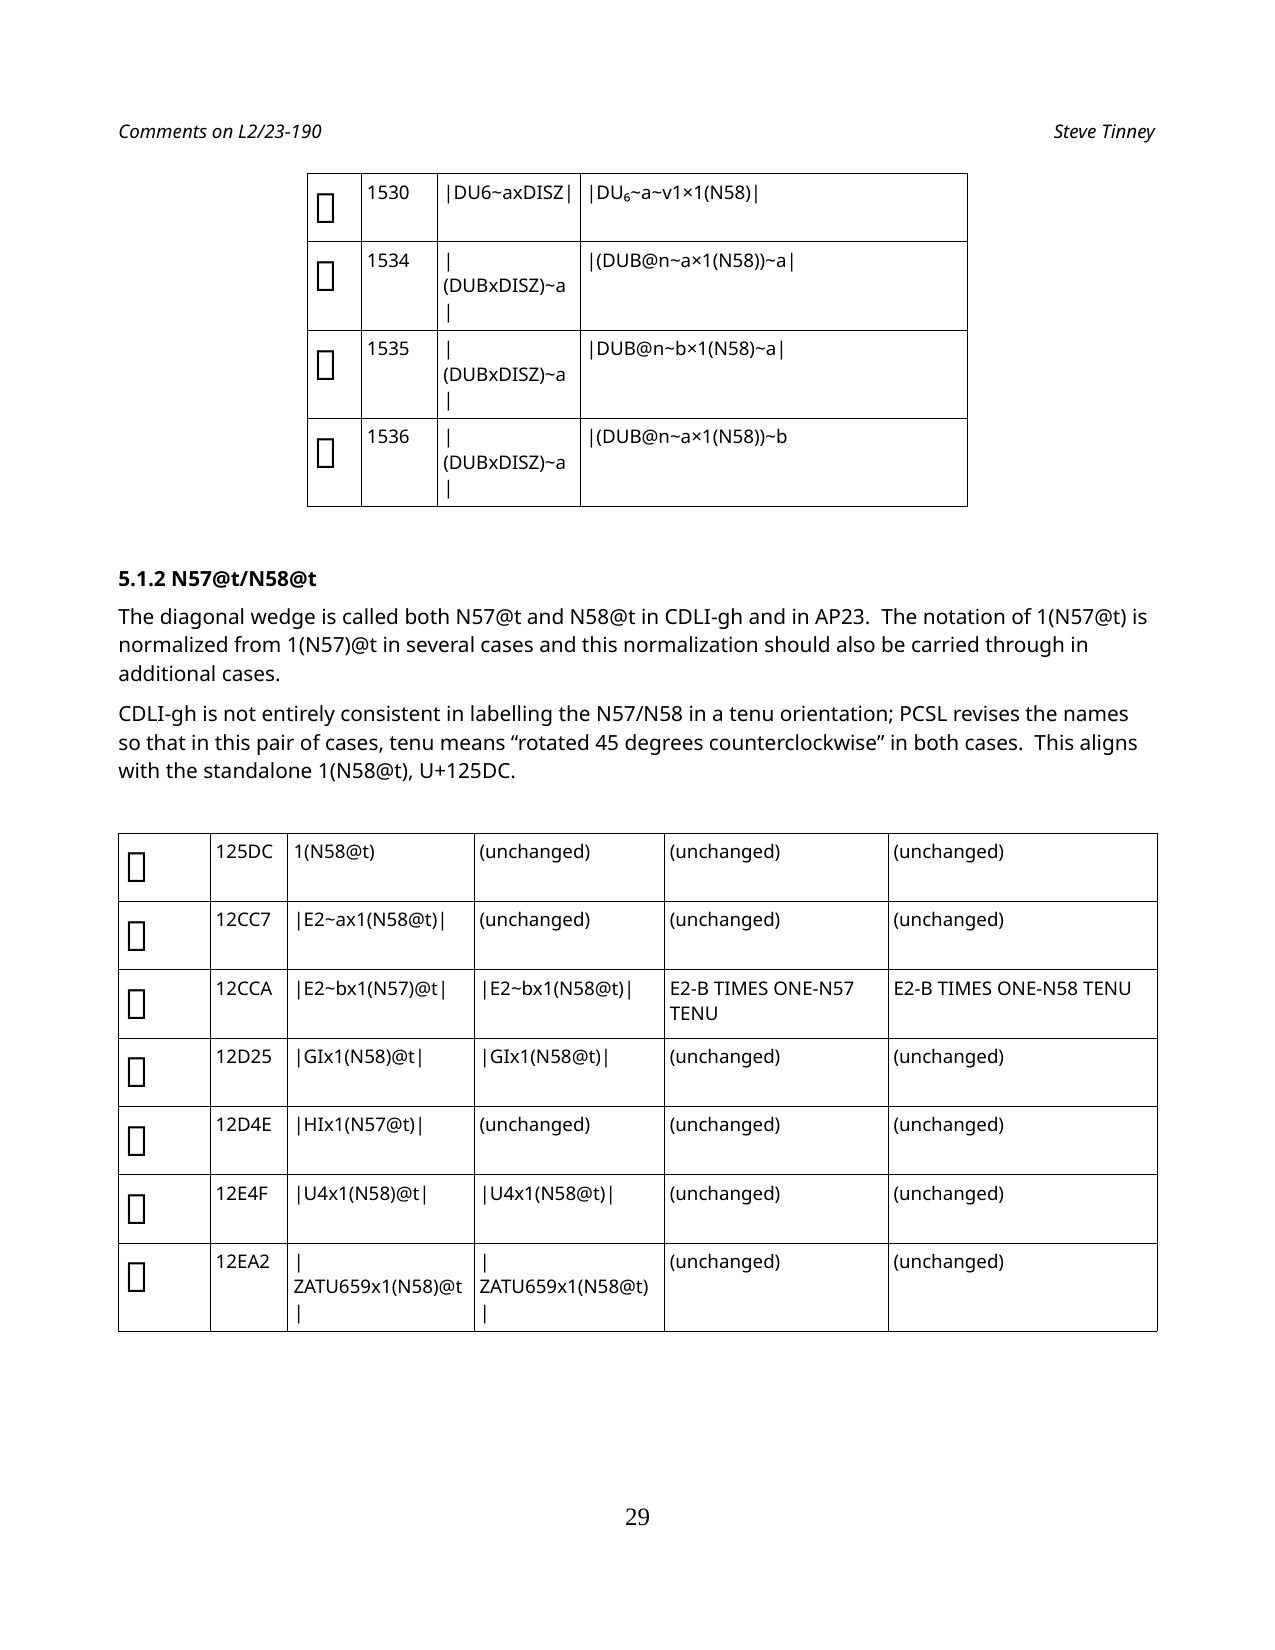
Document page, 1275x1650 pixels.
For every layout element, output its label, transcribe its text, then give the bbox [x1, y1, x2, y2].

table_cell |(DUB@n~a×1(N58))~a| [581, 242, 967, 329]
table_cell |E2~bx1(N57)@t| [288, 970, 474, 1037]
table_cell |DUB@n~b×1(N58)~a| [581, 331, 967, 418]
table_cell 12D25 [211, 1039, 287, 1106]
table_cell 𒱸 [308, 242, 361, 329]
table_cell 𒱹 [308, 331, 361, 418]
table_cell (unchanged) [665, 1039, 888, 1106]
table_header 125DC [211, 834, 287, 901]
table_cell |U4x1(N58)@t| [288, 1175, 474, 1242]
table_cell |(DUB@n~a×1(N58))~b [581, 419, 967, 506]
table_cell |ZATU659x1(N58)@t| [288, 1244, 474, 1331]
table_header (unchanged) [889, 834, 1157, 901]
table_cell |(DUBxDISZ)~a| [438, 419, 580, 506]
table_cell |GIx1(N58)@t| [288, 1039, 474, 1106]
table_cell 1535 [362, 331, 437, 418]
text The diagonal wedge is called both N57@t and N58@t in CDLI-gh and in AP23. The notation of 1(N57@t) is normalized from 1(N57)@t in several cases and this normalization should also be carried through in additional cases. [118, 602, 1157, 687]
table_cell 12EA2 [211, 1244, 287, 1331]
table_cell (unchanged) [665, 1175, 888, 1242]
table_cell 𒵎 [119, 1107, 210, 1174]
table_cell 𒳇 [119, 902, 210, 969]
table_cell 1534 [362, 242, 437, 329]
table_cell (unchanged) [665, 1107, 888, 1174]
table_cell (unchanged) [665, 902, 888, 969]
table_cell (unchanged) [889, 902, 1157, 969]
table_cell |E2~ax1(N58@t)| [288, 902, 474, 969]
table_cell |E2~bx1(N58@t)| [475, 970, 664, 1037]
table_cell |(DUBxDISZ)~a| [438, 331, 580, 418]
table_cell 𒱺 [308, 419, 361, 506]
table_header 𒗜 [119, 834, 210, 901]
table_cell |U4x1(N58@t)| [475, 1175, 664, 1242]
table_cell |HIx1(N57@t)| [288, 1107, 474, 1174]
table_cell 12E4F [211, 1175, 287, 1242]
table_cell (unchanged) [475, 1107, 664, 1174]
table_cell 𒹏 [119, 1175, 210, 1242]
table_header (unchanged) [665, 834, 888, 901]
table_header (unchanged) [475, 834, 664, 901]
table_cell 12D4E [211, 1107, 287, 1174]
table_cell |DU₆~a~v1×1(N58)| [581, 174, 967, 241]
table_cell E2-B TIMES ONE-N57 TENU [665, 970, 888, 1037]
table_cell 𒺢 [119, 1244, 210, 1331]
subtitle 5.1.2 N57@t/N58@t [118, 564, 1157, 593]
table_cell (unchanged) [889, 1039, 1157, 1106]
table_cell (unchanged) [475, 902, 664, 969]
table_cell 12CC7 [211, 902, 287, 969]
table_cell (unchanged) [889, 1244, 1157, 1331]
table_header 1(N58@t) [288, 834, 474, 901]
table_cell |GIx1(N58@t)| [475, 1039, 664, 1106]
table_cell (unchanged) [889, 1107, 1157, 1174]
table_cell 𒳊 [119, 970, 210, 1037]
table_cell |ZATU659x1(N58@t)| [475, 1244, 664, 1331]
table_cell (unchanged) [889, 1175, 1157, 1242]
table_cell 𒴥 [119, 1039, 210, 1106]
table_cell 1536 [362, 419, 437, 506]
table_cell 1530 [362, 174, 437, 241]
table_cell 12CCA [211, 970, 287, 1037]
table_cell |(DUBxDISZ)~a| [438, 242, 580, 329]
table_cell |DU6~axDISZ| [438, 174, 580, 241]
table_cell (unchanged) [665, 1244, 888, 1331]
table_cell E2-B TIMES ONE-N58 TENU [889, 970, 1157, 1037]
table_cell 𒱴 [308, 174, 361, 241]
text CDLI-gh is not entirely consistent in labelling the N57/N58 in a tenu orientation; PCSL revises the names so that in this pair of cases, tenu means “rotated 45 degrees counterclockwise” in both cases. This aligns with the standalone 1(N58@t), U+125DC. [118, 699, 1157, 784]
